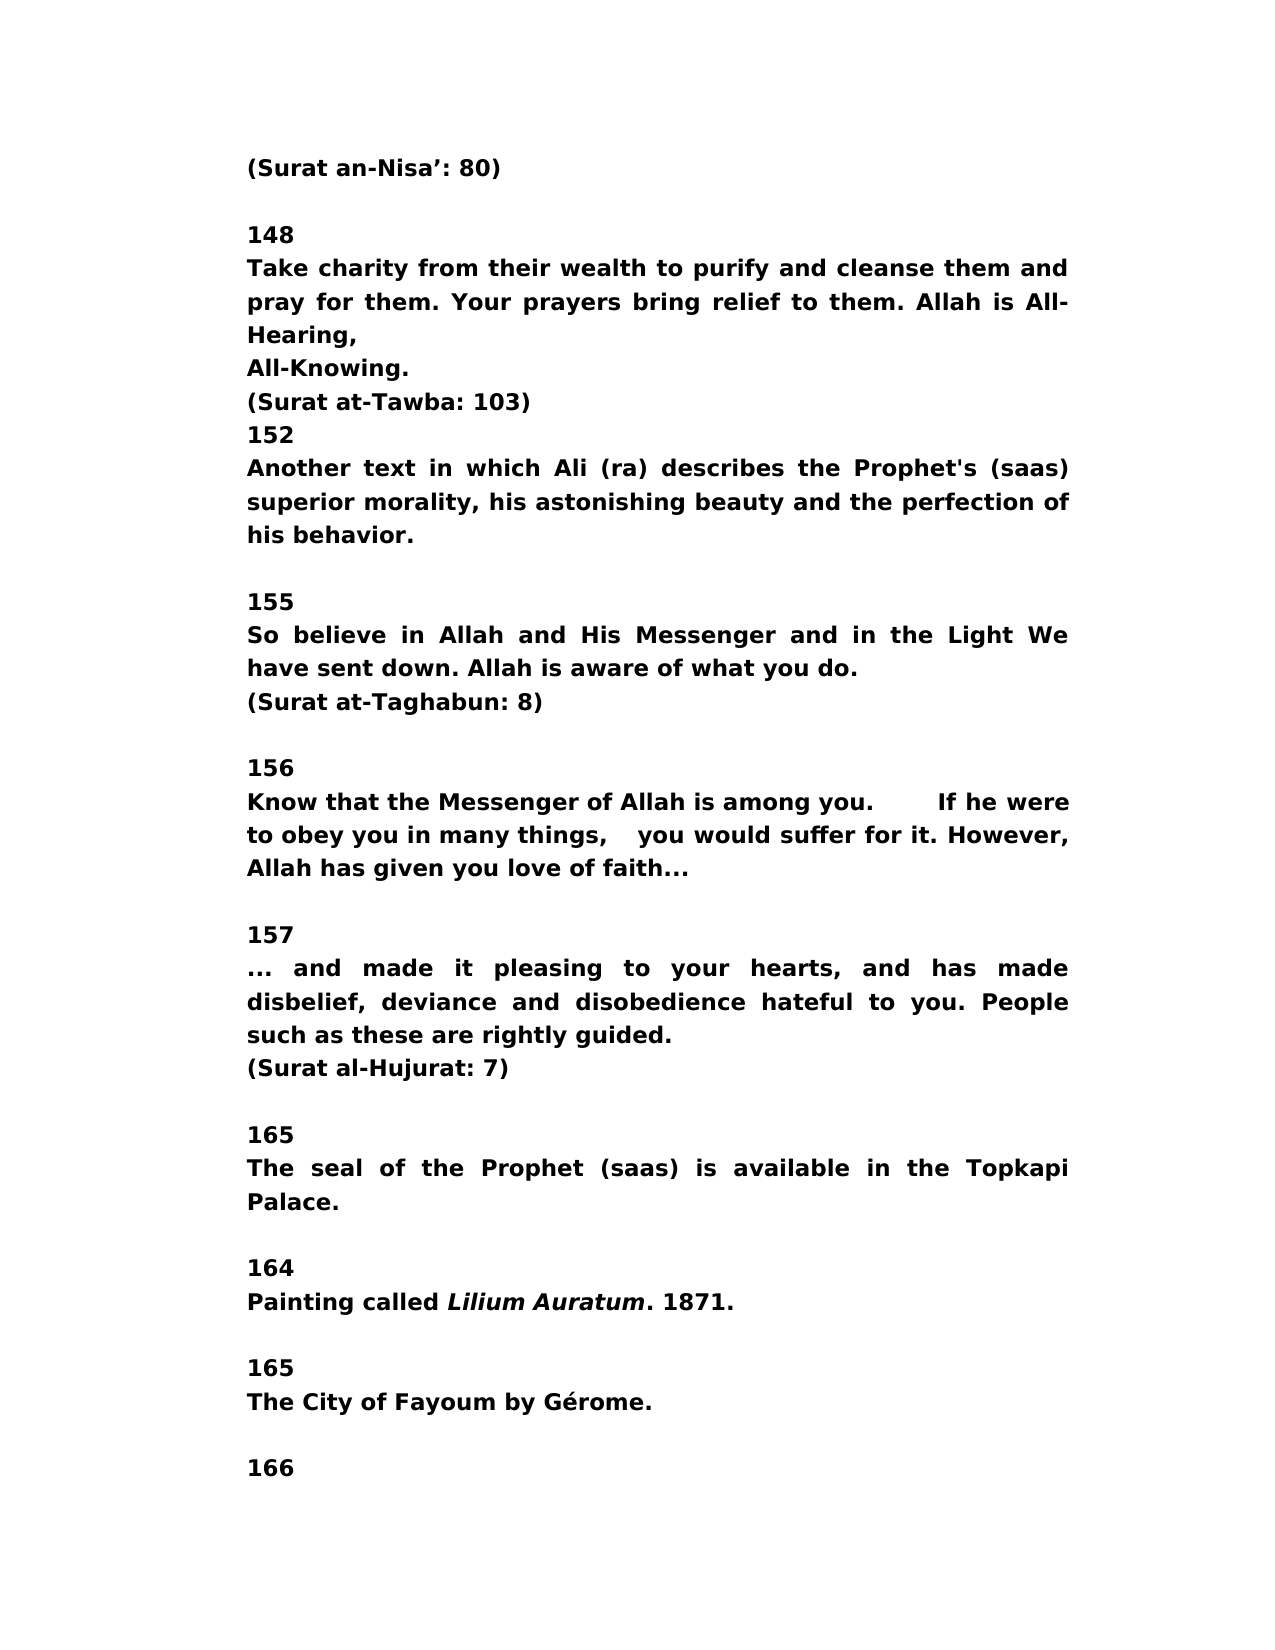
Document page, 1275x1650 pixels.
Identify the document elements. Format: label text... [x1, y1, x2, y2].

text 152 [247, 417, 1070, 450]
text 156 [247, 750, 1070, 783]
text Know that the Messenger of Allah is among you. If he were to obey you in many things, you would suffer for it. However, Allah has given you love of faith... [247, 783, 1070, 883]
text Take charity from their wealth to purify and cleanse them and pray for them. Your prayers bring relief to them. Allah is All-Hearing, [247, 250, 1070, 350]
text So believe in Allah and His Messenger and in the Light We have sent down. Allah is aware of what you do. [247, 617, 1070, 683]
text (Surat al-Hujurat: 7) [247, 1050, 1070, 1083]
text 157 [247, 917, 1070, 950]
text (Surat at-Tawba: 103) [247, 383, 1070, 417]
text 148 [247, 217, 1070, 250]
text 155 [247, 583, 1070, 617]
text 166 [247, 1450, 1070, 1483]
text Painting called Lilium Auratum. 1871. [247, 1283, 1070, 1317]
text ... and made it pleasing to your hearts, and has made disbelief, deviance and disobedience hateful to you. People such as these are rightly guided. [247, 950, 1070, 1050]
text 165 [247, 1350, 1070, 1383]
text 164 [247, 1250, 1070, 1283]
text Another text in which Ali (ra) describes the Prophet's (saas) superior morality, his astonishing beauty and the perfection of his behavior. [247, 450, 1070, 550]
text (Surat at-Taghabun: 8) [247, 683, 1070, 717]
text All-Knowing. [247, 350, 1070, 383]
text (Surat an-Nisa’: 80) [247, 150, 1070, 183]
text The City of Fayoum by Gérome. [247, 1383, 1070, 1417]
text The seal of the Prophet (saas) is available in the Topkapi Palace. [247, 1150, 1070, 1217]
text 165 [247, 1117, 1070, 1150]
